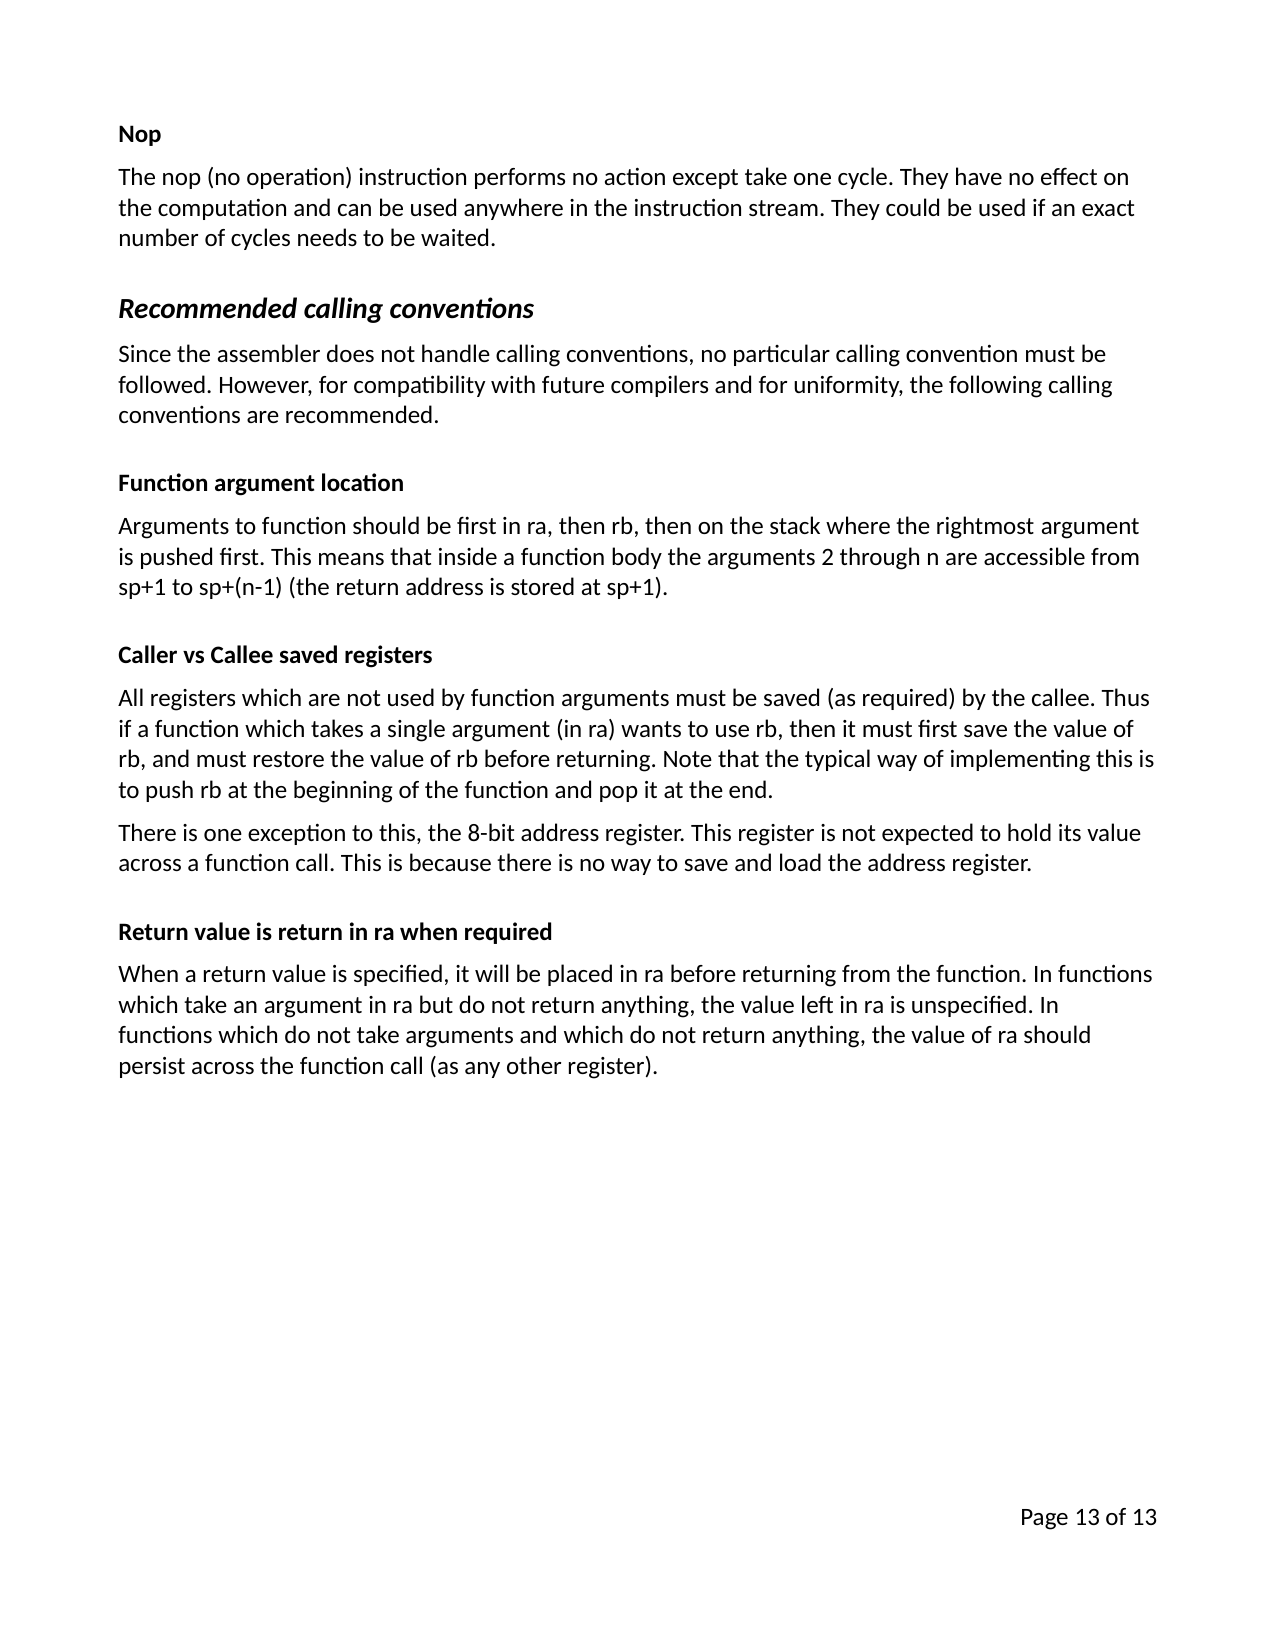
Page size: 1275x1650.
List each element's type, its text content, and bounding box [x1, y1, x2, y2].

text When a return value is specified, it will be placed in ra before returning from the function. In functions which take an argument in ra but do not return anything, the value left in ra is unspecified. In functions which do not take arguments and which do not return anything, the value of ra should persist across the function call (as any other register). [118, 959, 1157, 1081]
subtitle Caller vs Callee saved registers [118, 639, 1157, 670]
text Since the assembler does not handle calling conventions, no particular calling convention must be followed. However, for compatibility with future compilers and for uniformity, the following calling conventions are recommended. [118, 338, 1157, 430]
subtitle Recommended calling conventions [118, 290, 1157, 326]
text There is one exception to this, the 8-bit address register. This register is not expected to hold its value across a function call. This is because there is no way to save and load the address register. [118, 817, 1157, 878]
text Arguments to function should be first in ra, then rb, then on the stack where the rightmost argument is pushed first. This means that inside a function body the arguments 2 through n are accessible from sp+1 to sp+(n-1) (the return address is stored at sp+1). [118, 510, 1157, 602]
subtitle Return value is return in ra when required [118, 916, 1157, 946]
subtitle Nop [118, 118, 1157, 149]
text All registers which are not used by function arguments must be saved (as required) by the callee. Thus if a function which takes a single argument (in ra) wants to use rb, then it must first save the value of rb, and must restore the value of rb before returning. Note that the typical way of implementing this is to push rb at the beginning of the function and pop it at the end. [118, 682, 1157, 804]
subtitle Function argument location [118, 467, 1157, 498]
text The nop (no operation) instruction performs no action except take one cycle. They have no effect on the computation and can be used anywhere in the instruction stream. They could be used if an exact number of cycles needs to be waited. [118, 161, 1157, 253]
